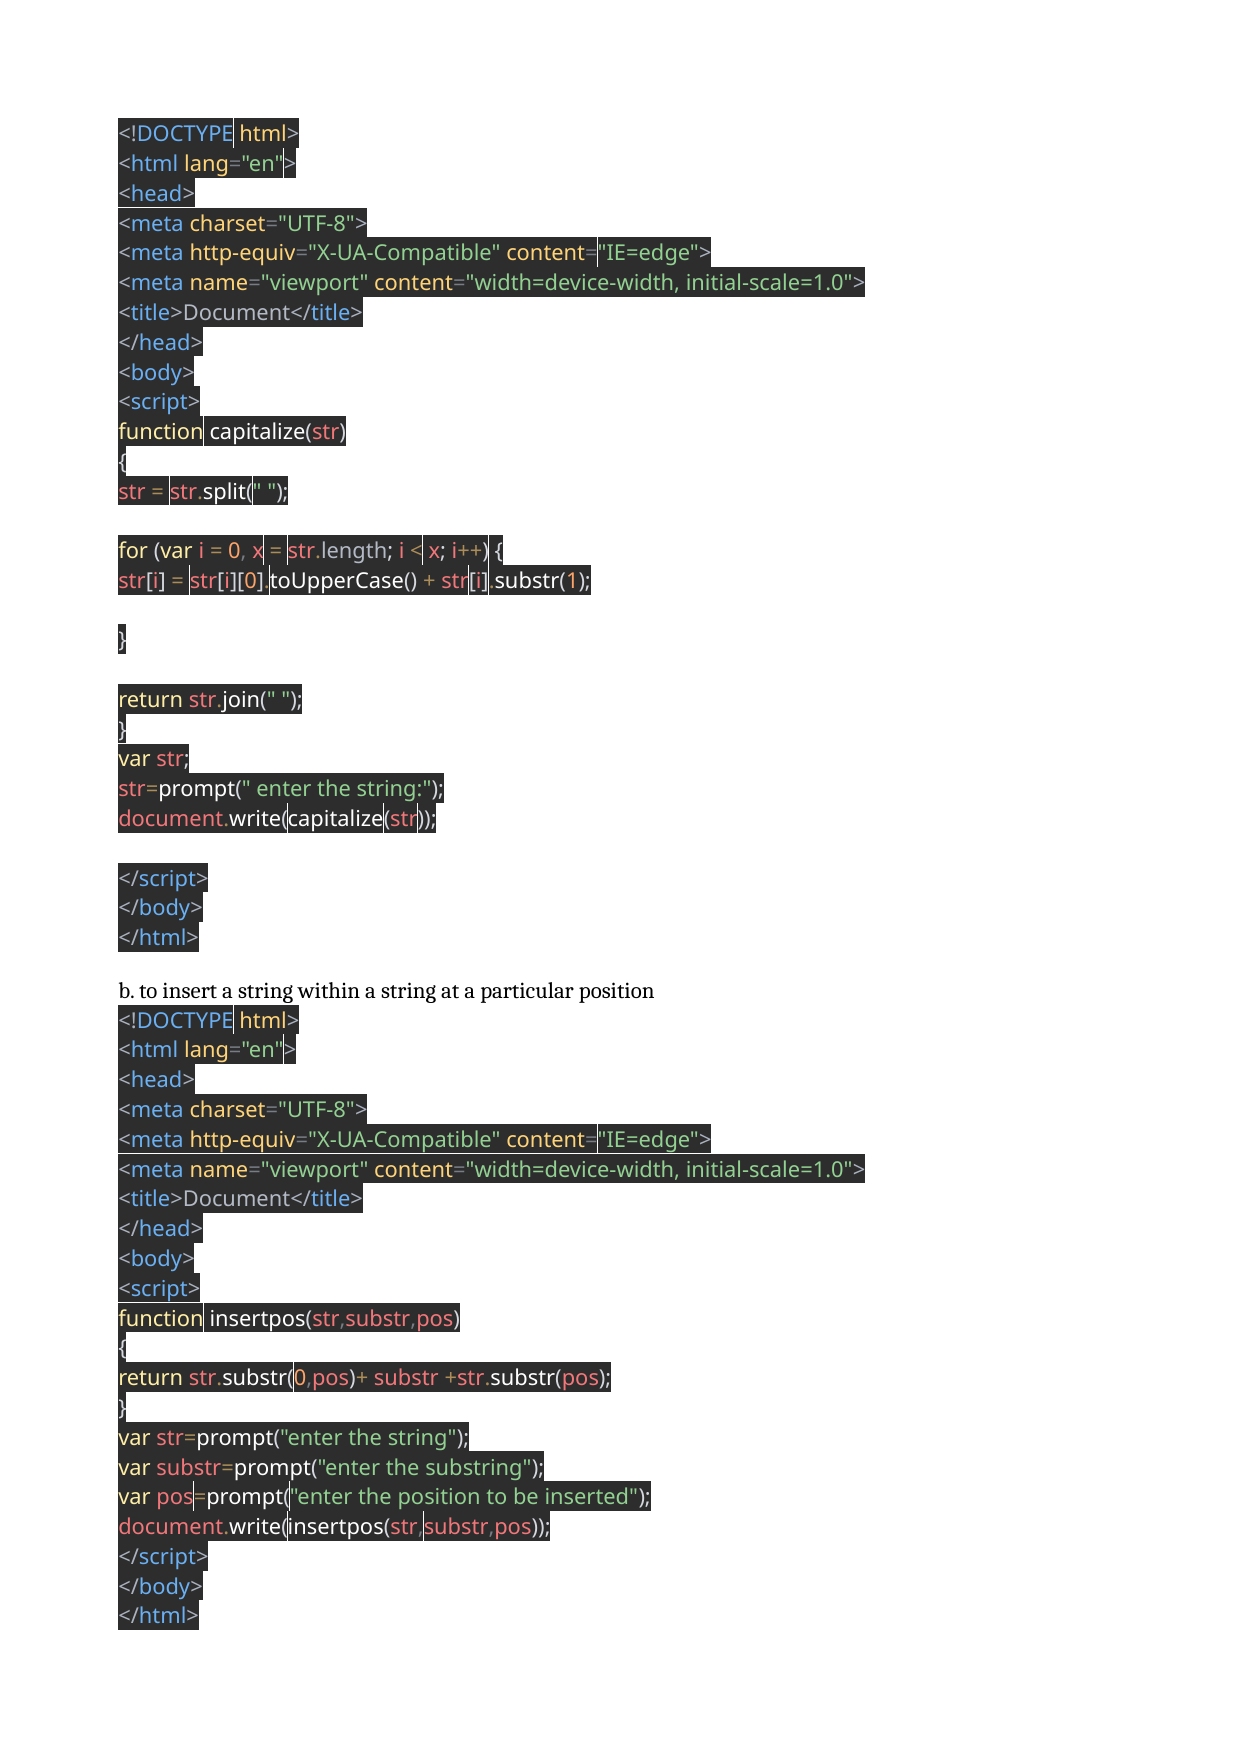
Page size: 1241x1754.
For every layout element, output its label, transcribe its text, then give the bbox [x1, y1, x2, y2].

text <head> [118, 1064, 1122, 1094]
text <meta http-equiv="X-UA-Compatible" content="IE=edge"> [118, 237, 1122, 267]
text str = str.split(" "); [118, 476, 1122, 505]
text var str=prompt("enter the string"); [118, 1422, 1122, 1451]
text str[i] = str[i][0].toUpperCase() + str[i].substr(1); [118, 565, 1122, 595]
text var pos=prompt("enter the position to be inserted"); [118, 1481, 1122, 1511]
text { [118, 446, 1122, 476]
text <meta charset="UTF-8"> [118, 207, 1122, 237]
text <body> [118, 356, 1122, 386]
text <meta name="viewport" content="width=device-width, initial-scale=1.0"> [118, 1153, 1122, 1183]
text for (var i = 0, x = str.length; i < x; i++) { [118, 535, 1122, 565]
text { [118, 1332, 1122, 1362]
text <!DOCTYPE html> [118, 1004, 1122, 1034]
text <meta http-equiv="X-UA-Compatible" content="IE=edge"> [118, 1124, 1122, 1153]
text } [118, 714, 1122, 743]
text <!DOCTYPE html> [118, 118, 1122, 148]
text </html> [118, 922, 1122, 952]
text function insertpos(str,substr,pos) [118, 1302, 1122, 1332]
text <html lang="en"> [118, 1034, 1122, 1064]
text <body> [118, 1243, 1122, 1273]
text </script> [118, 1541, 1122, 1571]
text document.write(insertpos(str,substr,pos)); [118, 1511, 1122, 1541]
text <title>Document</title> [118, 1183, 1122, 1213]
text var str; [118, 743, 1122, 773]
text </script> [118, 862, 1122, 892]
text <meta charset="UTF-8"> [118, 1094, 1122, 1124]
text function capitalize(str) [118, 416, 1122, 446]
text str=prompt(" enter the string:"); [118, 773, 1122, 803]
text <html lang="en"> [118, 148, 1122, 178]
text } [118, 624, 1122, 654]
text <head> [118, 178, 1122, 207]
text document.write(capitalize(str)); [118, 803, 1122, 833]
text </head> [118, 327, 1122, 356]
text </html> [118, 1600, 1122, 1630]
text return str.substr(0,pos)+ substr +str.substr(pos); [118, 1362, 1122, 1392]
text <meta name="viewport" content="width=device-width, initial-scale=1.0"> [118, 267, 1122, 297]
text } [118, 1392, 1122, 1422]
text <title>Document</title> [118, 297, 1122, 327]
text </head> [118, 1213, 1122, 1243]
text </body> [118, 892, 1122, 922]
text return str.join(" "); [118, 684, 1122, 714]
text <script> [118, 1273, 1122, 1302]
text b. to insert a string within a string at a particular position [118, 978, 1122, 1004]
text var substr=prompt("enter the substring"); [118, 1451, 1122, 1481]
text </body> [118, 1571, 1122, 1600]
text <script> [118, 386, 1122, 416]
